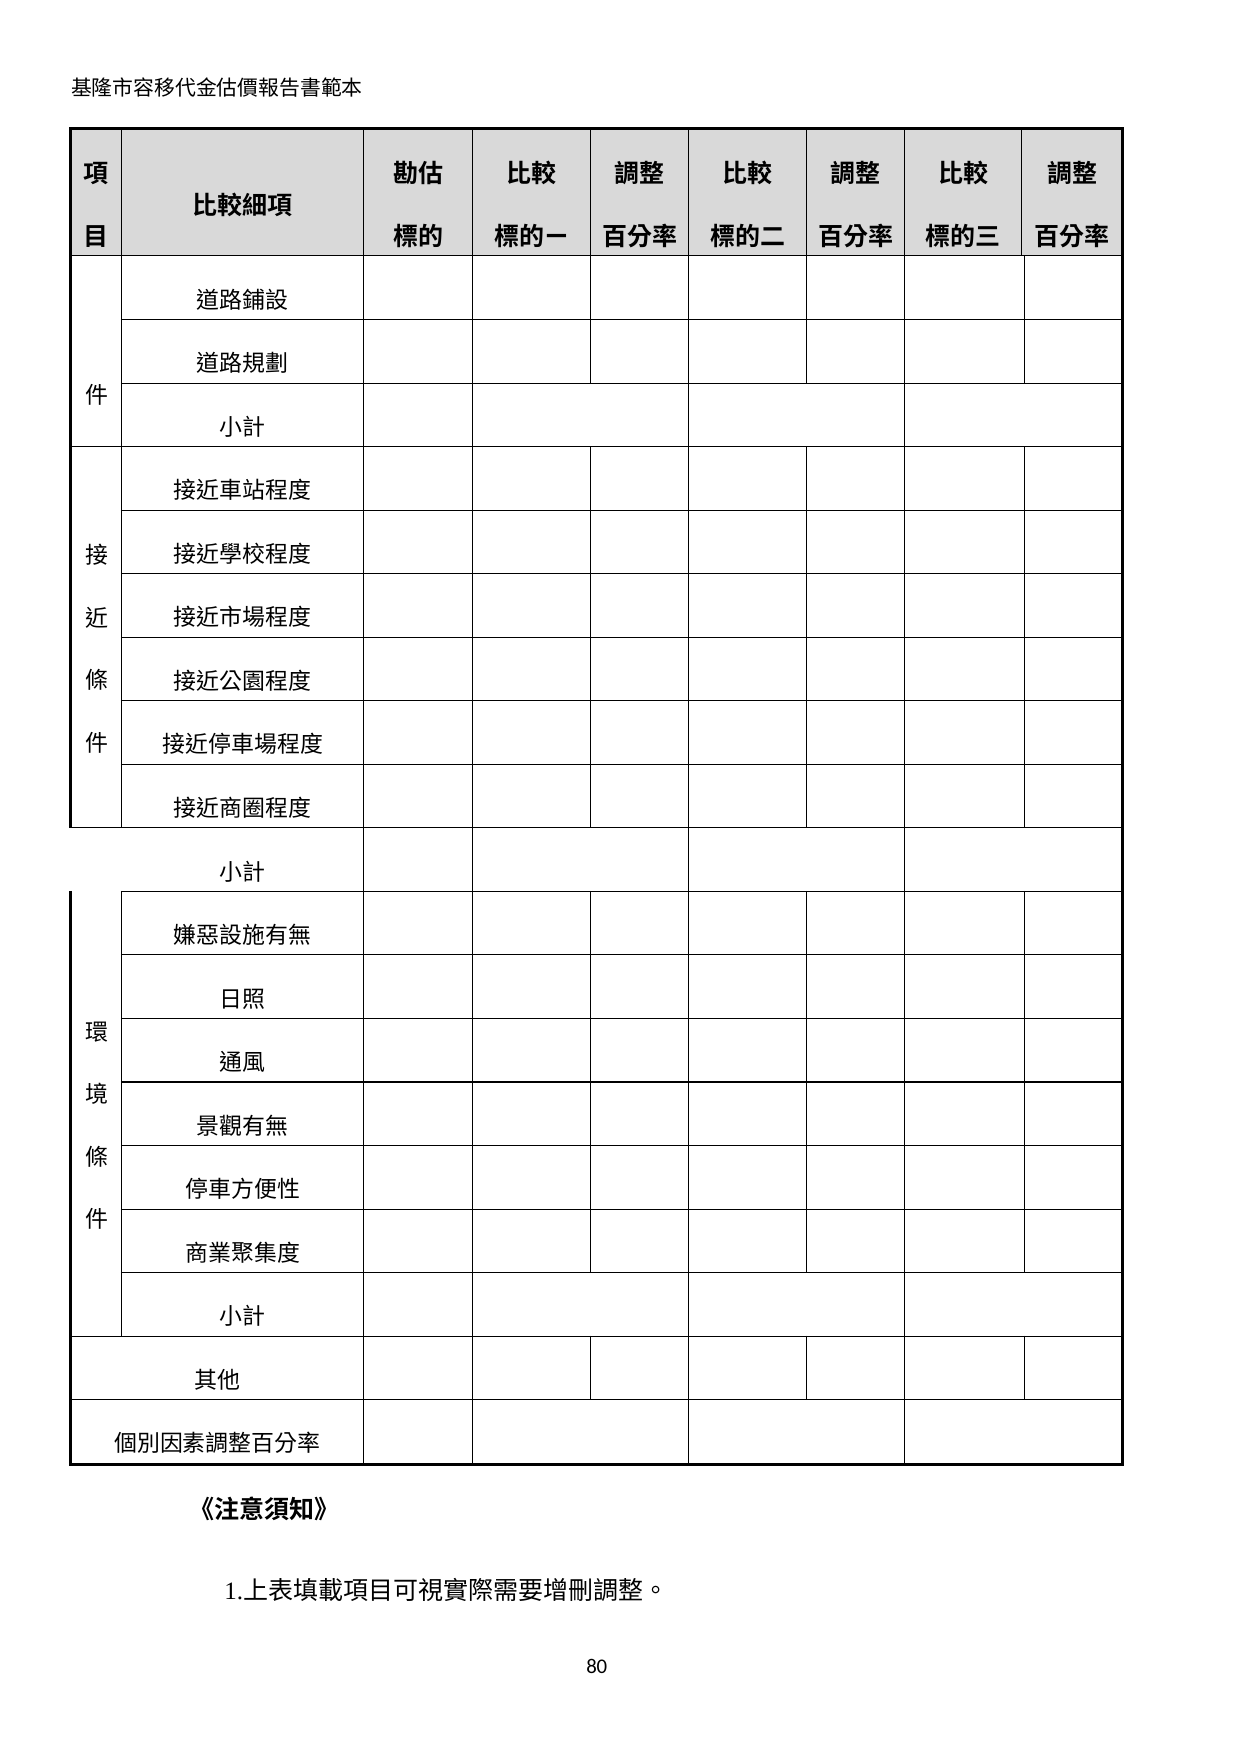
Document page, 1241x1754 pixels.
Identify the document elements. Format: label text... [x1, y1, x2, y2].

table_cell [364, 384, 472, 446]
table_cell [364, 1273, 472, 1336]
table_cell [473, 1083, 590, 1145]
table_cell [807, 1083, 904, 1145]
text 《注意須知》 [189, 1466, 1122, 1528]
table_cell [473, 256, 590, 319]
table_cell [905, 320, 1024, 382]
table_cell [905, 1019, 1024, 1081]
table_cell [689, 955, 806, 1018]
table_cell [364, 955, 472, 1018]
table_cell [807, 1337, 904, 1399]
table_cell [1025, 574, 1121, 637]
table_cell 商業聚集度 [122, 1210, 363, 1272]
table_cell [1025, 320, 1121, 382]
table_cell 道路規劃 [122, 320, 363, 382]
table_cell [689, 447, 806, 509]
table_cell [591, 638, 688, 700]
table_cell [689, 638, 806, 700]
table_cell [364, 701, 472, 764]
table_cell 景觀有無 [122, 1083, 363, 1145]
table_cell [689, 1210, 806, 1272]
table_cell [364, 1400, 472, 1463]
table_cell [807, 1210, 904, 1272]
table_cell [689, 1273, 904, 1336]
table_header 項目 [72, 130, 121, 255]
table_cell [689, 256, 806, 319]
table_cell [905, 1273, 1121, 1336]
table_cell [364, 1210, 472, 1272]
table_cell [364, 320, 472, 382]
table_cell [807, 638, 904, 700]
table_cell [473, 638, 590, 700]
table_cell [364, 1146, 472, 1208]
table_header 調整 百分率 [591, 130, 688, 255]
table_cell [591, 320, 688, 382]
table_cell [689, 701, 806, 764]
table_cell 接近學校程度 [122, 511, 363, 573]
table_cell 環境條件 [72, 891, 121, 1336]
table_cell [807, 1146, 904, 1208]
table_cell [905, 511, 1024, 573]
table_cell [807, 1019, 904, 1081]
table_cell [1025, 256, 1121, 319]
table_cell [591, 1337, 688, 1399]
table_cell [473, 1273, 688, 1336]
table_cell [591, 1019, 688, 1081]
table_cell [473, 384, 688, 446]
table_cell 接近車站程度 [122, 447, 363, 509]
table_cell [807, 511, 904, 573]
table_cell [364, 1019, 472, 1081]
table_cell [905, 384, 1121, 446]
table_cell [689, 574, 806, 637]
table_cell [473, 1146, 590, 1208]
table_cell [364, 1337, 472, 1399]
table_cell 日照 [122, 955, 363, 1018]
table_cell [689, 892, 806, 954]
table_cell [591, 701, 688, 764]
table_cell [473, 955, 590, 1018]
table_cell [689, 320, 806, 382]
table_cell [364, 892, 472, 954]
table_cell [364, 256, 472, 319]
table_cell [364, 511, 472, 573]
table_cell [905, 1210, 1024, 1272]
table_cell [905, 1146, 1024, 1208]
table_cell [473, 765, 590, 827]
table_cell [473, 1210, 590, 1272]
table_cell [473, 701, 590, 764]
table_cell [905, 955, 1024, 1018]
table_cell [807, 892, 904, 954]
table_cell [473, 447, 590, 509]
table_cell [1025, 765, 1121, 827]
table_cell [905, 701, 1024, 764]
table_cell [807, 574, 904, 637]
table_cell [591, 447, 688, 509]
table_cell [591, 1210, 688, 1272]
table_cell 小計 [122, 384, 363, 446]
table_cell [1025, 638, 1121, 700]
table_cell [473, 574, 590, 637]
table_cell [591, 955, 688, 1018]
table_cell [807, 955, 904, 1018]
table_cell [807, 447, 904, 509]
table_cell [473, 320, 590, 382]
table_cell 通風 [122, 1019, 363, 1081]
table_cell [1025, 1210, 1121, 1272]
table_cell 小計 [122, 1273, 363, 1336]
table_cell 其他 [72, 1337, 363, 1399]
table_cell [364, 1083, 472, 1145]
table_cell [364, 765, 472, 827]
table_cell [905, 256, 1024, 319]
table_cell [591, 574, 688, 637]
table_header 比較 標的三 [905, 130, 1021, 255]
table_cell [689, 1337, 806, 1399]
table_cell [807, 320, 904, 382]
table_cell [689, 1146, 806, 1208]
table_cell [364, 638, 472, 700]
table_header 調整 百分率 [807, 130, 904, 255]
table_header 調整 百分率 [1022, 130, 1121, 255]
table_cell [1025, 955, 1121, 1018]
table_cell 件 [72, 256, 121, 446]
table_cell [473, 511, 590, 573]
table_cell [364, 447, 472, 509]
table_cell [807, 765, 904, 827]
table_cell [1025, 1337, 1121, 1399]
table_cell [591, 256, 688, 319]
table_cell [1025, 1083, 1121, 1145]
table_cell [689, 1019, 806, 1081]
table_cell [689, 1400, 904, 1463]
table_cell 接近公園程度 [122, 638, 363, 700]
table_header 比較 標的二 [689, 130, 806, 255]
table_cell [364, 574, 472, 637]
table_cell [807, 256, 904, 319]
table_cell 接近市場程度 [122, 574, 363, 637]
table_cell [905, 638, 1024, 700]
table_cell 嫌惡設施有無 [122, 892, 363, 954]
table_cell [905, 828, 1121, 891]
table_cell [689, 1083, 806, 1145]
table_cell [689, 828, 904, 891]
table_cell [807, 701, 904, 764]
table_cell [591, 765, 688, 827]
table_cell [591, 1083, 688, 1145]
table_header 比較 標的ㄧ [473, 130, 590, 255]
table_cell [905, 892, 1024, 954]
table_cell [591, 892, 688, 954]
table_cell [1025, 1019, 1121, 1081]
table_cell [1025, 447, 1121, 509]
table_cell [905, 1337, 1024, 1399]
table_header 比較細項 [122, 130, 363, 255]
table_cell [473, 892, 590, 954]
table_cell [905, 1400, 1121, 1463]
table_cell [1025, 511, 1121, 573]
table_cell [905, 574, 1024, 637]
table_cell 道路鋪設 [122, 256, 363, 319]
table_cell [591, 511, 688, 573]
table_cell [591, 1146, 688, 1208]
table_cell 停車方便性 [122, 1146, 363, 1208]
table_cell 小計 [121, 828, 363, 891]
table_cell 個別因素調整百分率 [72, 1400, 363, 1463]
table_cell [473, 1400, 688, 1463]
table_cell [689, 384, 904, 446]
table_cell [1025, 701, 1121, 764]
table_cell [905, 1083, 1024, 1145]
table_cell [905, 765, 1024, 827]
table_cell 接近停車場程度 [122, 701, 363, 764]
table_cell [473, 1337, 590, 1399]
table_cell [1025, 892, 1121, 954]
table_cell [689, 765, 806, 827]
table_cell [473, 1019, 590, 1081]
table_header 勘估 標的 [364, 130, 472, 255]
table_cell 接近商圈程度 [122, 765, 363, 827]
table_cell [689, 511, 806, 573]
table_cell 接近條件 [72, 447, 121, 827]
table_cell [364, 828, 472, 891]
table_cell [473, 828, 688, 891]
table_cell [1025, 1146, 1121, 1208]
table_cell [905, 447, 1024, 509]
text 1.上表填載項目可視實際需要增刪調整。 [224, 1547, 1122, 1609]
